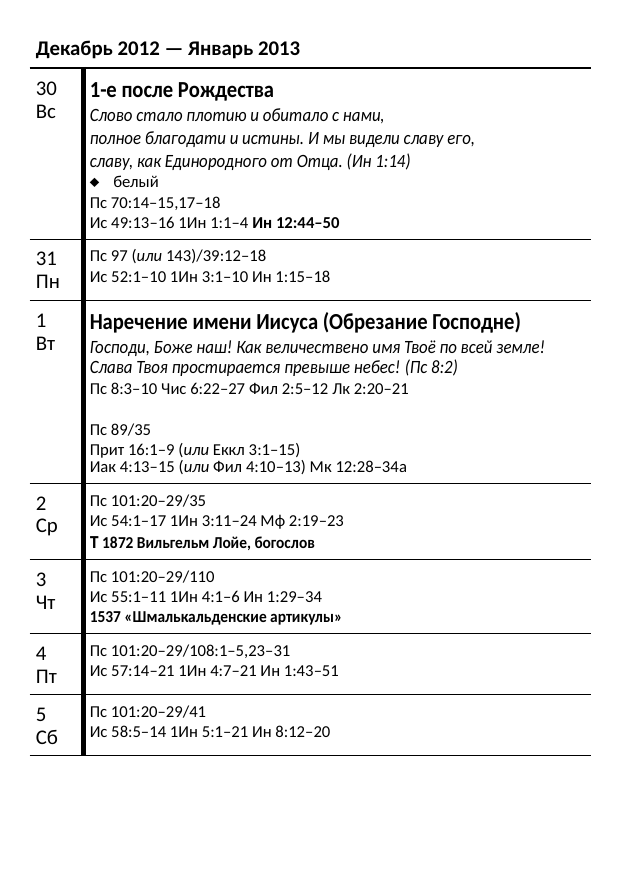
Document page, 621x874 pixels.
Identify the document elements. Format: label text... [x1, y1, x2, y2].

table_cell 1-е после Рождества Слово стало плотию и обитало с нами, полное благодати и истины. И мы видели славу его, славу, как Единородного от Отца. (Ин 1:14) белый Пс 70:14–15,17–18 Ис 49:13–16 1Ин 1:1–4 Ин 12:44–50 [86, 69, 591, 238]
table_cell Пс 101:20–29/41 Ис 58:5–14 1Ин 5:1–21 Ин 8:12–20 [86, 695, 591, 755]
table_cell 30 Вс [30, 69, 81, 238]
table_cell 2 Ср [30, 484, 81, 559]
table_cell 5 Сб [30, 695, 81, 755]
table_cell Наречение имени Иисуса (Обрезание Господне) Господи, Боже наш! Как величествено имя Твоё по всей земле! Слава Твоя простирается превыше небес! (Пс 8:2) Пс 8:3–10 Чис 6:22–27 Фил 2:5–12 Лк 2:20–21 Пс 89/35 Прит 16:1–9 (или Еккл 3:1–15) Иак 4:13–15 (или Фил 4:10–13) Мк 12:28–34а [86, 301, 591, 483]
table_cell 4 Пт [30, 634, 81, 694]
table_cell Пс 101:20–29/35 Ис 54:1–17 1Ин 3:11–24 Мф 2:19–23 T 1872 Вильгельм Лойе, богослов [86, 484, 591, 559]
table_cell 1 Вт [30, 301, 81, 483]
table_cell Пс 97 (или 143)/39:12–18 Ис 52:1–10 1Ин 3:1–10 Ин 1:15–18 [86, 240, 591, 300]
table_header Декабрь 2012 — Январь 2013 [30, 30, 591, 67]
table_cell Пс 101:20–29/110 Ис 55:1–11 1Ин 4:1–6 Ин 1:29–34 1537 «Шмалькальденские артикулы» [86, 560, 591, 633]
table_cell 31 Пн [30, 240, 81, 300]
table_cell Пс 101:20–29/108:1–5,23–31 Ис 57:14–21 1Ин 4:7–21 Ин 1:43–51 [86, 634, 591, 694]
table_cell 3 Чт [30, 560, 81, 633]
